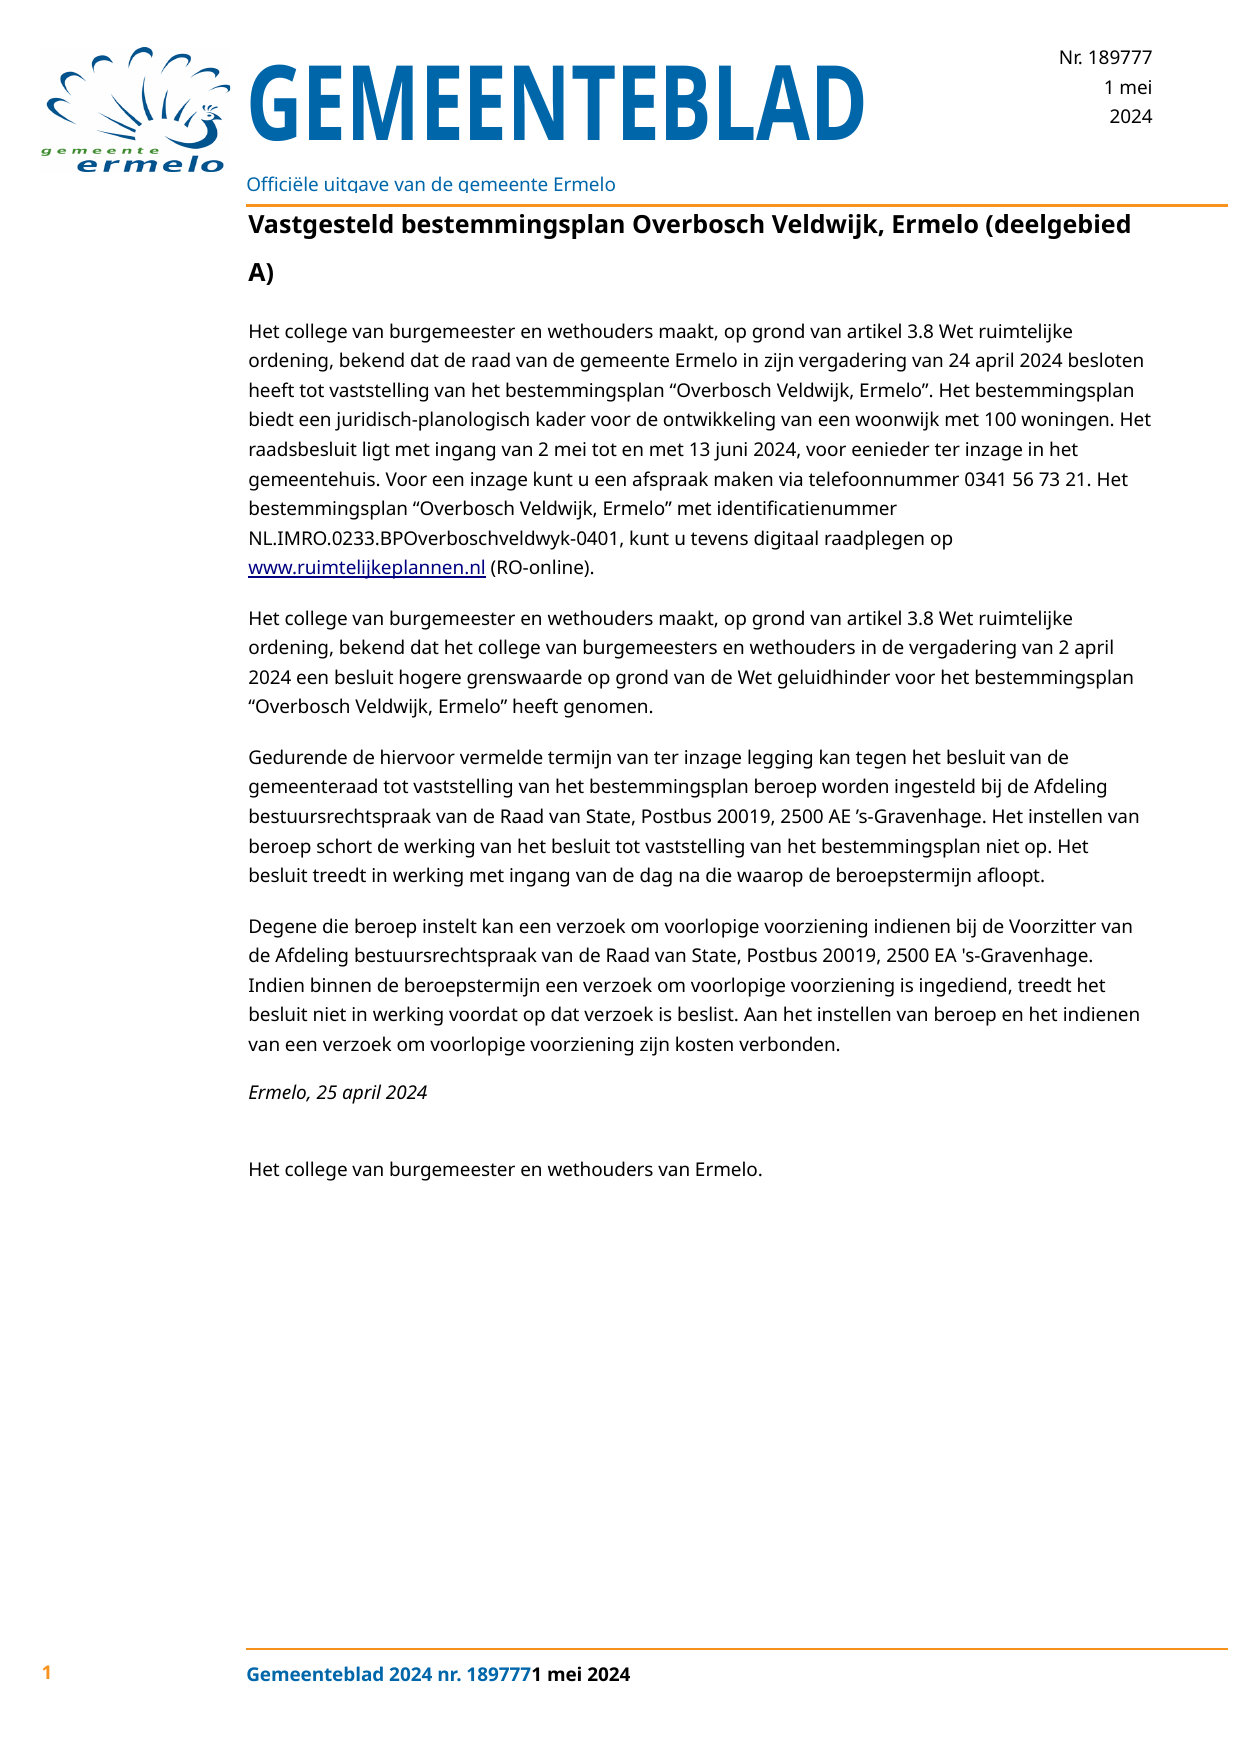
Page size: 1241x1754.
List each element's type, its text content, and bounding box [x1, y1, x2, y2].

text Het college van burgemeester en wethouders van Ermelo. [248, 1156, 1152, 1182]
text Gedurende de hiervoor vermelde termijn van ter inzage legging kan tegen het besluit van de gemeenteraad tot vaststelling van het bestemmingsplan beroep worden ingesteld bij de Afdeling bestuursrechtspraak van de Raad van State, Postbus 20019, 2500 AE ’s-Gravenhage. Het instellen van beroep schort de werking van het besluit tot vaststelling van het bestemmingsplan niet op. Het besluit treedt in werking met ingang van de dag na die waarop de beroepstermijn afloopt. [248, 744, 1152, 888]
text Vastgesteld bestemmingsplan Overbosch Veldwijk, Ermelo (deelgebied A) [248, 207, 1152, 288]
text Het college van burgemeester en wethouders maakt, op grond van artikel 3.8 Wet ruimtelijke ordening, bekend dat het college van burgemeesters en wethouders in de vergadering van 2 april 2024 een besluit hogere grenswaarde op grond van de Wet geluidhinder voor het bestemmingsplan “Overbosch Veldwijk, Ermelo” heeft genomen. [248, 605, 1152, 719]
text Het college van burgemeester en wethouders maakt, op grond van artikel 3.8 Wet ruimtelijke ordening, bekend dat de raad van de gemeente Ermelo in zijn vergadering van 24 april 2024 besloten heeft tot vaststelling van het bestemmingsplan “Overbosch Veldwijk, Ermelo”. Het bestemmingsplan biedt een juridisch-planologisch kader voor de ontwikkeling van een woonwijk met 100 woningen. Het raadsbesluit ligt met ingang van 2 mei tot en met 13 juni 2024, voor eenieder ter inzage in het gemeentehuis. Voor een inzage kunt u een afspraak maken via telefoonnummer 0341 56 73 21. Het bestemmingsplan “Overbosch Veldwijk, Ermelo” met identificatienummer NL.IMRO.0233.BPOverboschveldwyk-0401, kunt u tevens digitaal raadplegen op www.ruimtelijkeplannen.nl (RO-online). [248, 318, 1152, 580]
text Ermelo, 25 april 2024 [248, 1079, 1152, 1105]
text Degene die beroep instelt kan een verzoek om voorlopige voorziening indienen bij de Voorzitter van de Afdeling bestuursrechtspraak van de Raad van State, Postbus 20019, 2500 EA 's-Gravenhage. Indien binnen de beroepstermijn een verzoek om voorlopige voorziening is ingediend, treedt het besluit niet in werking voordat op dat verzoek is beslist. Aan het instellen van beroep en het indienen van een verzoek om voorlopige voorziening zijn kosten verbonden. [248, 913, 1152, 1057]
picture [41, 47, 231, 172]
